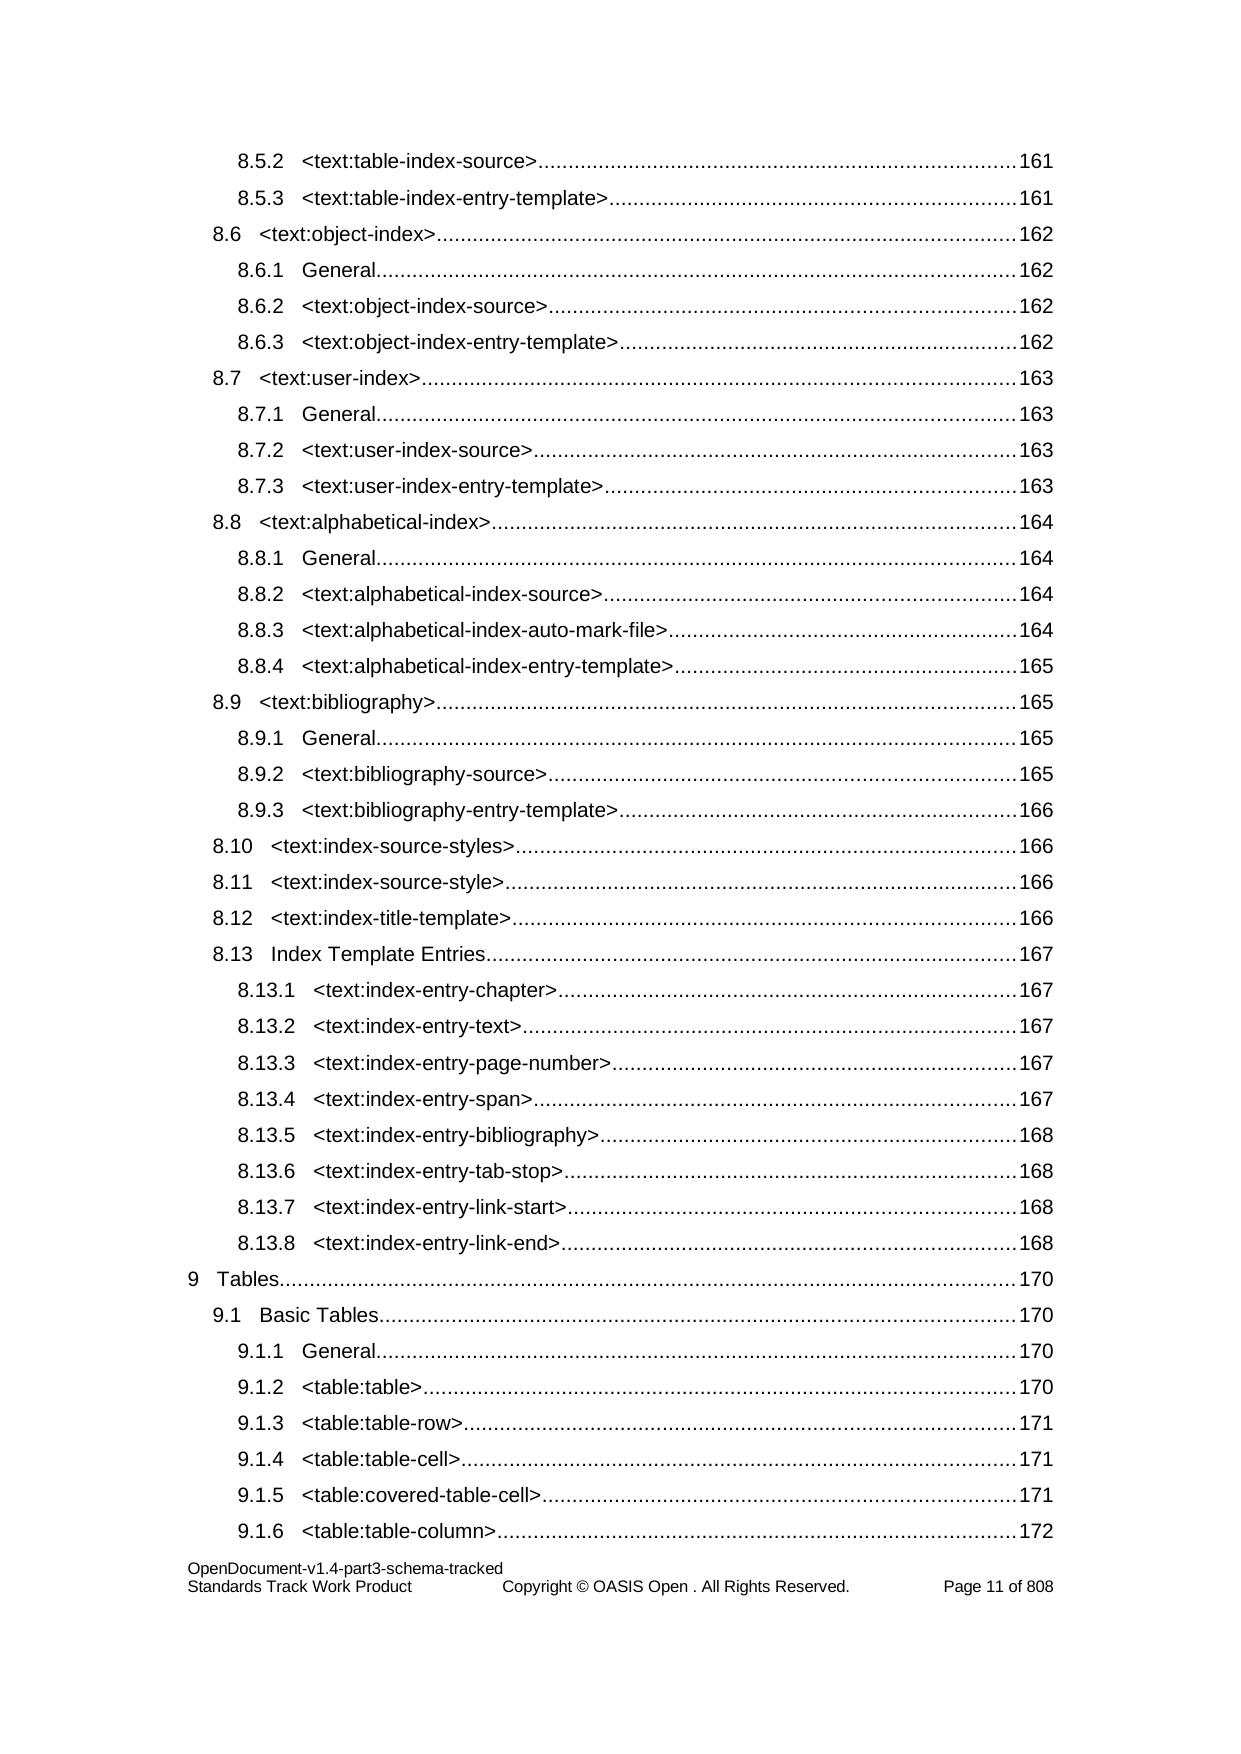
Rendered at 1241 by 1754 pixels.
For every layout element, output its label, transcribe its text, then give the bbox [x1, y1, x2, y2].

text 9.1.2 <table:table> 170 [237, 1375, 1053, 1399]
text 8.13.5 <text:index-entry-bibliography> 168 [237, 1123, 1053, 1147]
text 8.9 <text:bibliography> 165 [212, 691, 1053, 714]
text 9.1.4 <table:table-cell> 171 [237, 1447, 1053, 1471]
text 8.7.1 General 163 [237, 402, 1053, 426]
text 8.9.3 <text:bibliography-entry-template> 166 [237, 799, 1053, 822]
text 8.13.6 <text:index-entry-tab-stop> 168 [237, 1159, 1053, 1183]
text 8.9.2 <text:bibliography-source> 165 [237, 763, 1053, 786]
text 9.1.3 <table:table-row> 171 [237, 1411, 1053, 1435]
text 8.13.3 <text:index-entry-page-number> 167 [237, 1051, 1053, 1074]
text 8.11 <text:index-source-style> 166 [212, 871, 1053, 894]
text 8.13 Index Template Entries 167 [212, 943, 1053, 966]
text 8.12 <text:index-title-template> 166 [212, 907, 1053, 930]
text 8.9.1 General 165 [237, 727, 1053, 750]
text 9.1 Basic Tables 170 [212, 1303, 1053, 1327]
text 8.8.1 General 164 [237, 546, 1053, 570]
text 8.7 <text:user-index> 163 [212, 366, 1053, 390]
text 8.7.2 <text:user-index-source> 163 [237, 438, 1053, 462]
text 9.1.1 General 170 [237, 1339, 1053, 1363]
text 8.13.2 <text:index-entry-text> 167 [237, 1015, 1053, 1038]
text 8.5.2 <text:table-index-source> 161 [237, 150, 1053, 173]
text 8.6 <text:object-index> 162 [212, 222, 1053, 246]
text 8.7.3 <text:user-index-entry-template> 163 [237, 474, 1053, 498]
text 8.6.3 <text:object-index-entry-template> 162 [237, 330, 1053, 354]
text 8.6.1 General 162 [237, 258, 1053, 282]
text 8.8.3 <text:alphabetical-index-auto-mark-file> 164 [237, 618, 1053, 642]
text 8.8.4 <text:alphabetical-index-entry-template> 165 [237, 654, 1053, 678]
text 8.13.7 <text:index-entry-link-start> 168 [237, 1195, 1053, 1219]
text 8.13.4 <text:index-entry-span> 167 [237, 1087, 1053, 1111]
text 8.13.8 <text:index-entry-link-end> 168 [237, 1231, 1053, 1255]
text 9.1.5 <table:covered-table-cell> 171 [237, 1483, 1053, 1507]
text 8.6.2 <text:object-index-source> 162 [237, 294, 1053, 318]
text 9 Tables 170 [187, 1267, 1053, 1291]
text 8.5.3 <text:table-index-entry-template> 161 [237, 186, 1053, 209]
text 8.8 <text:alphabetical-index> 164 [212, 510, 1053, 534]
text 8.10 <text:index-source-styles> 166 [212, 835, 1053, 858]
text 8.13.1 <text:index-entry-chapter> 167 [237, 979, 1053, 1002]
text 9.1.6 <table:table-column> 172 [237, 1519, 1053, 1543]
text 8.8.2 <text:alphabetical-index-source> 164 [237, 582, 1053, 606]
